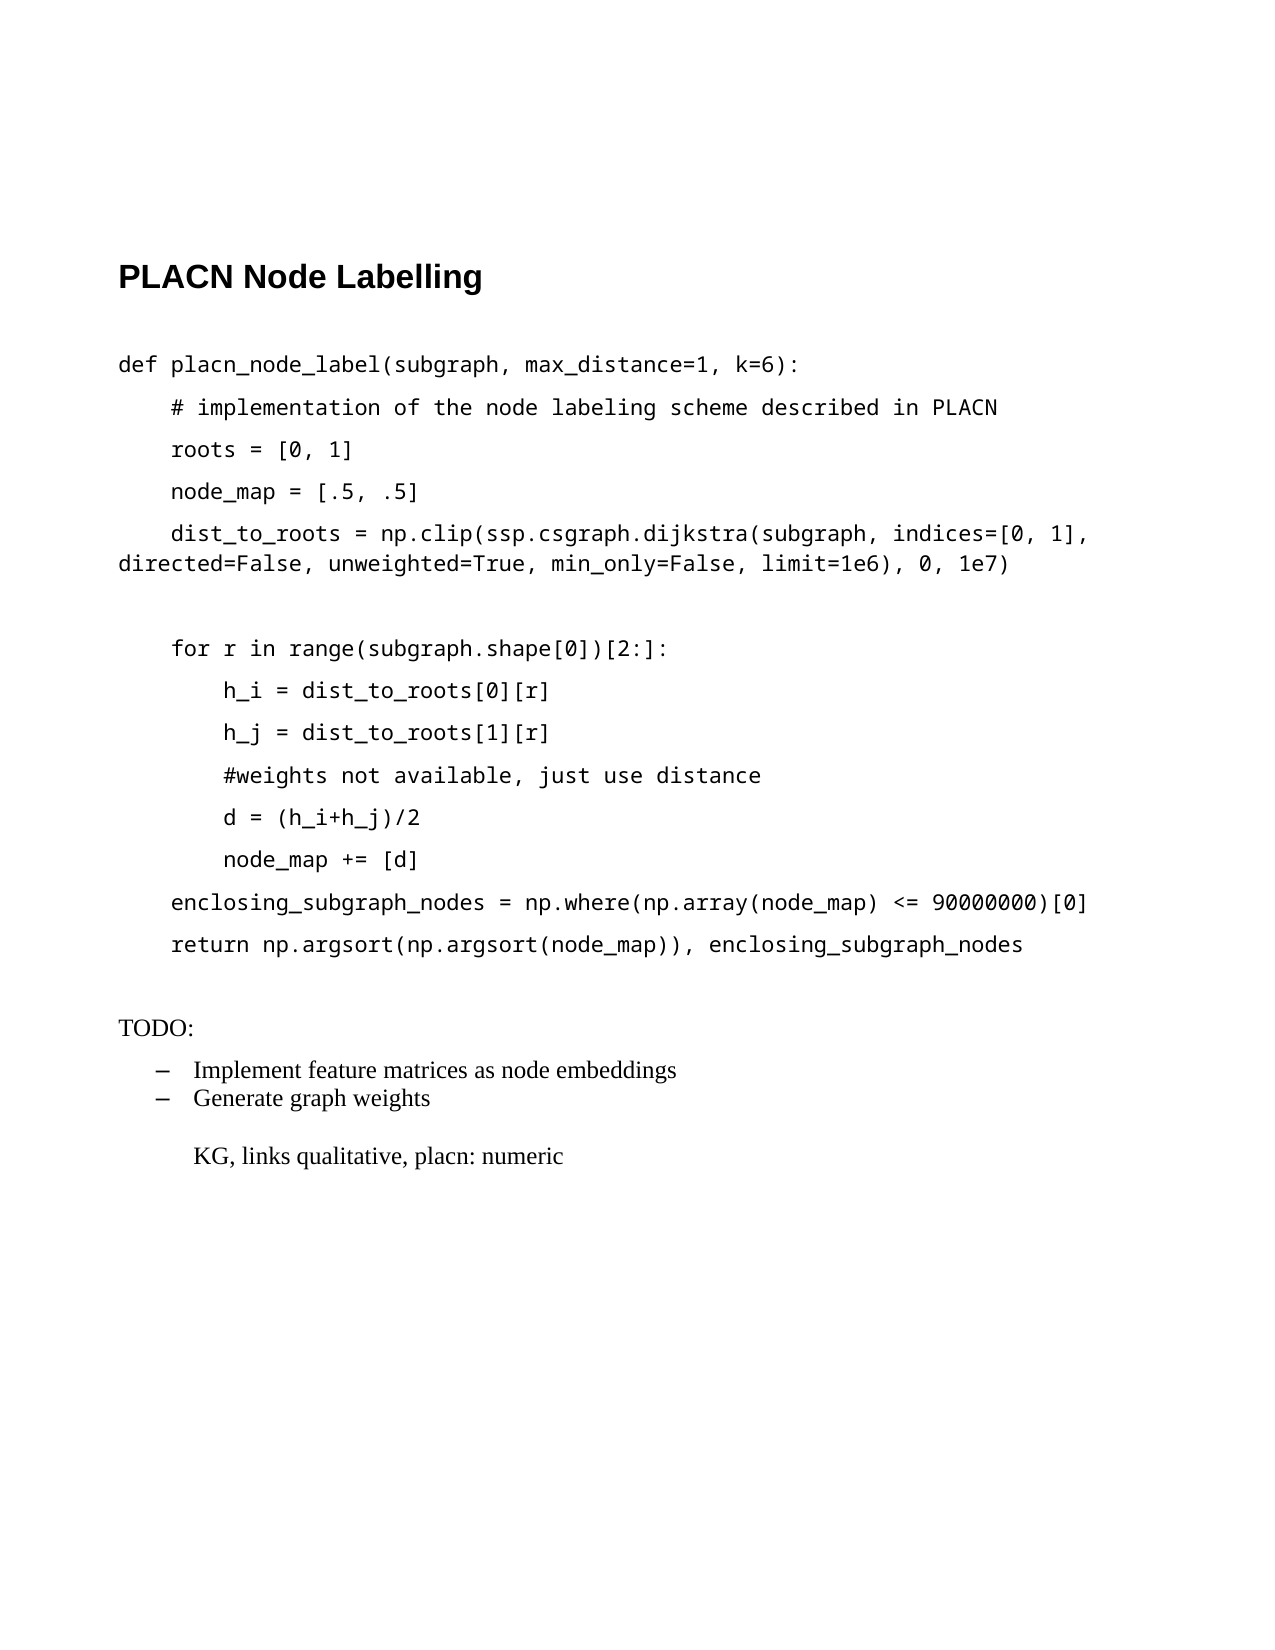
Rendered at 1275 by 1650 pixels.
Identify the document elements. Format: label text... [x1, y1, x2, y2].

text # implementation of the node labeling scheme described in PLACN [118, 392, 1157, 421]
text h_j = dist_to_roots[1][r] [118, 717, 1157, 747]
text #weights not available, just use distance [118, 760, 1157, 789]
text return np.argsort(np.argsort(node_map)), enclosing_subgraph_nodes [118, 929, 1157, 959]
text node_map = [.5, .5] [118, 476, 1157, 506]
text h_i = dist_to_roots[0][r] [118, 675, 1157, 705]
text roots = [0, 1] [118, 434, 1157, 464]
list Generate graph weights KG, links qualitative, placn: numeric [156, 1083, 1157, 1170]
text def placn_node_label(subgraph, max_distance=1, k=6): [118, 349, 1157, 379]
text enclosing_subgraph_nodes = np.where(np.array(node_map) <= 90000000)[0] [118, 887, 1157, 916]
text node_map += [d] [118, 844, 1157, 874]
subtitle PLACN Node Labelling [118, 257, 1157, 296]
text for r in range(subgraph.shape[0])[2:]: [118, 633, 1157, 663]
text TODO: [118, 1013, 1157, 1042]
text dist_to_roots = np.clip(ssp.csgraph.dijkstra(subgraph, indices=[0, 1], directed=False, unweighted=True, min_only=False, limit=1e6), 0, 1e7) [118, 518, 1157, 578]
list Implement feature matrices as node embeddings [156, 1055, 1157, 1083]
text d = (h_i+h_j)/2 [118, 802, 1157, 832]
